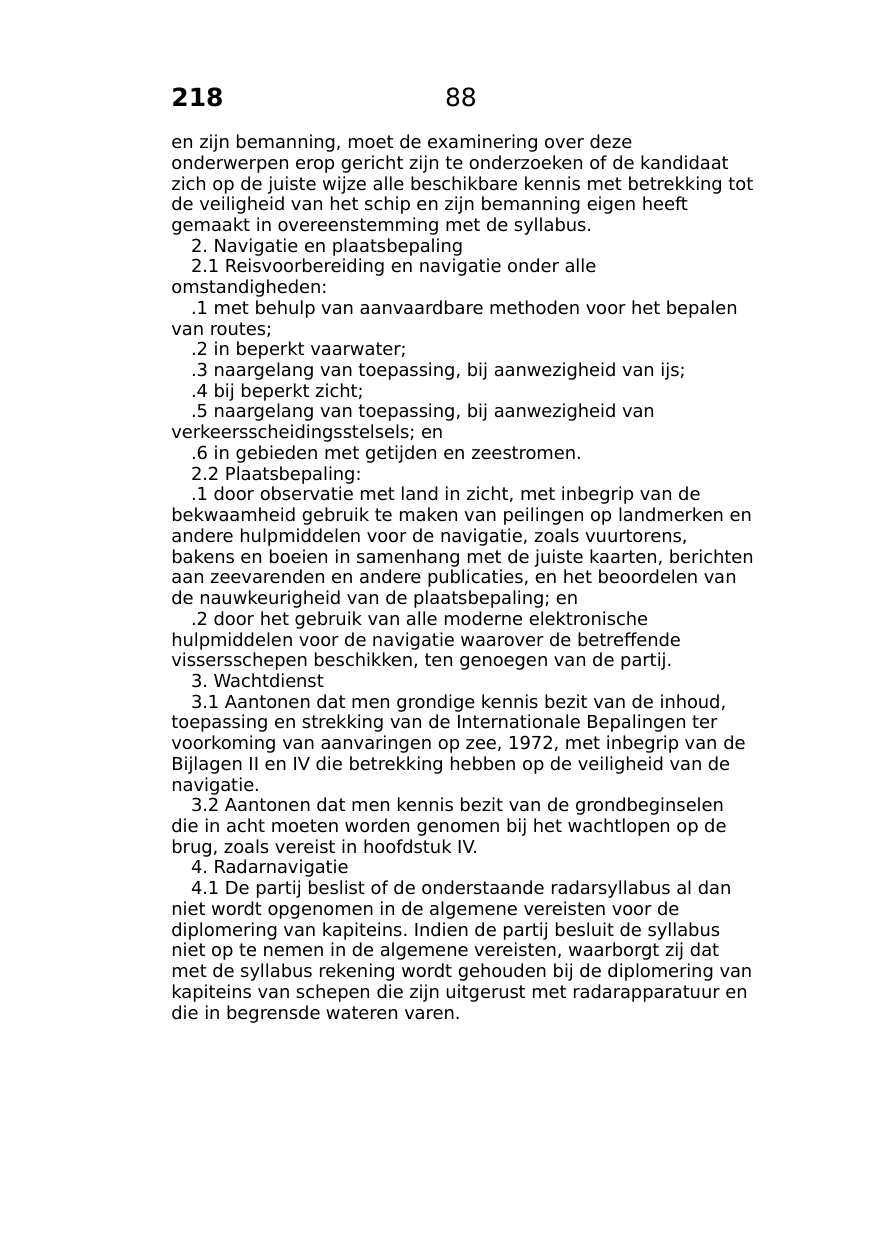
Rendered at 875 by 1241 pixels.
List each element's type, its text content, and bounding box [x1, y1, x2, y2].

text .4 bij beperkt zicht; [171, 381, 756, 401]
text .5 naargelang van toepassing, bij aanwezigheid van verkeersscheidingsstelsels; en [171, 401, 756, 443]
text 2. Navigatie en plaatsbepaling [171, 236, 756, 256]
text 3.2 Aantonen dat men kennis bezit van de grondbeginselen die in acht moeten worden genomen bij het wachtlopen op de brug, zoals vereist in hoofdstuk IV. [171, 795, 756, 857]
text en zijn bemanning, moet de examinering over deze onderwerpen erop gericht zijn te onderzoeken of de kandidaat zich op de juiste wijze alle beschikbare kennis met betrekking tot de veiligheid van het schip en zijn bemanning eigen heeft gemaakt in overeenstemming met de syllabus. [171, 132, 756, 236]
text 2.2 Plaatsbepaling: [171, 463, 756, 484]
text 3. Wachtdienst [171, 671, 756, 692]
text .3 naargelang van toepassing, bij aanwezigheid van ijs; [171, 360, 756, 381]
text .2 door het gebruik van alle moderne elektronische hulpmiddelen voor de navigatie waarover de betreffende vissersschepen beschikken, ten genoegen van de partij. [171, 609, 756, 671]
text 4.1 De partij beslist of de onderstaande radarsyllabus al dan niet wordt opgenomen in de algemene vereisten voor de diplomering van kapiteins. Indien de partij besluit de syllabus niet op te nemen in de algemene vereisten, waarborgt zij dat met de syllabus rekening wordt gehouden bij de diplomering van kapiteins van schepen die zijn uitgerust met radarapparatuur en die in begrensde wateren varen. [171, 878, 756, 1023]
text .2 in beperkt vaarwater; [171, 339, 756, 360]
text .1 met behulp van aanvaardbare methoden voor het bepalen van routes; [171, 298, 756, 339]
text 3.1 Aantonen dat men grondige kennis bezit van de inhoud, toepassing en strekking van de Internationale Bepalingen ter voorkoming van aanvaringen op zee, 1972, met inbegrip van de Bijlagen II en IV die betrekking hebben op de veiligheid van de navigatie. [171, 692, 756, 795]
text 2.1 Reisvoorbereiding en navigatie onder alle omstandigheden: [171, 256, 756, 298]
text .6 in gebieden met getijden en zeestromen. [171, 443, 756, 463]
text 4. Radarnavigatie [171, 857, 756, 878]
text .1 door observatie met land in zicht, met inbegrip van de bekwaamheid gebruik te maken van peilingen op landmerken en andere hulpmiddelen voor de navigatie, zoals vuurtorens, bakens en boeien in samenhang met de juiste kaarten, berichten aan zeevarenden en andere publicaties, en het beoordelen van de nauwkeurigheid van de plaatsbepaling; en [171, 484, 756, 609]
